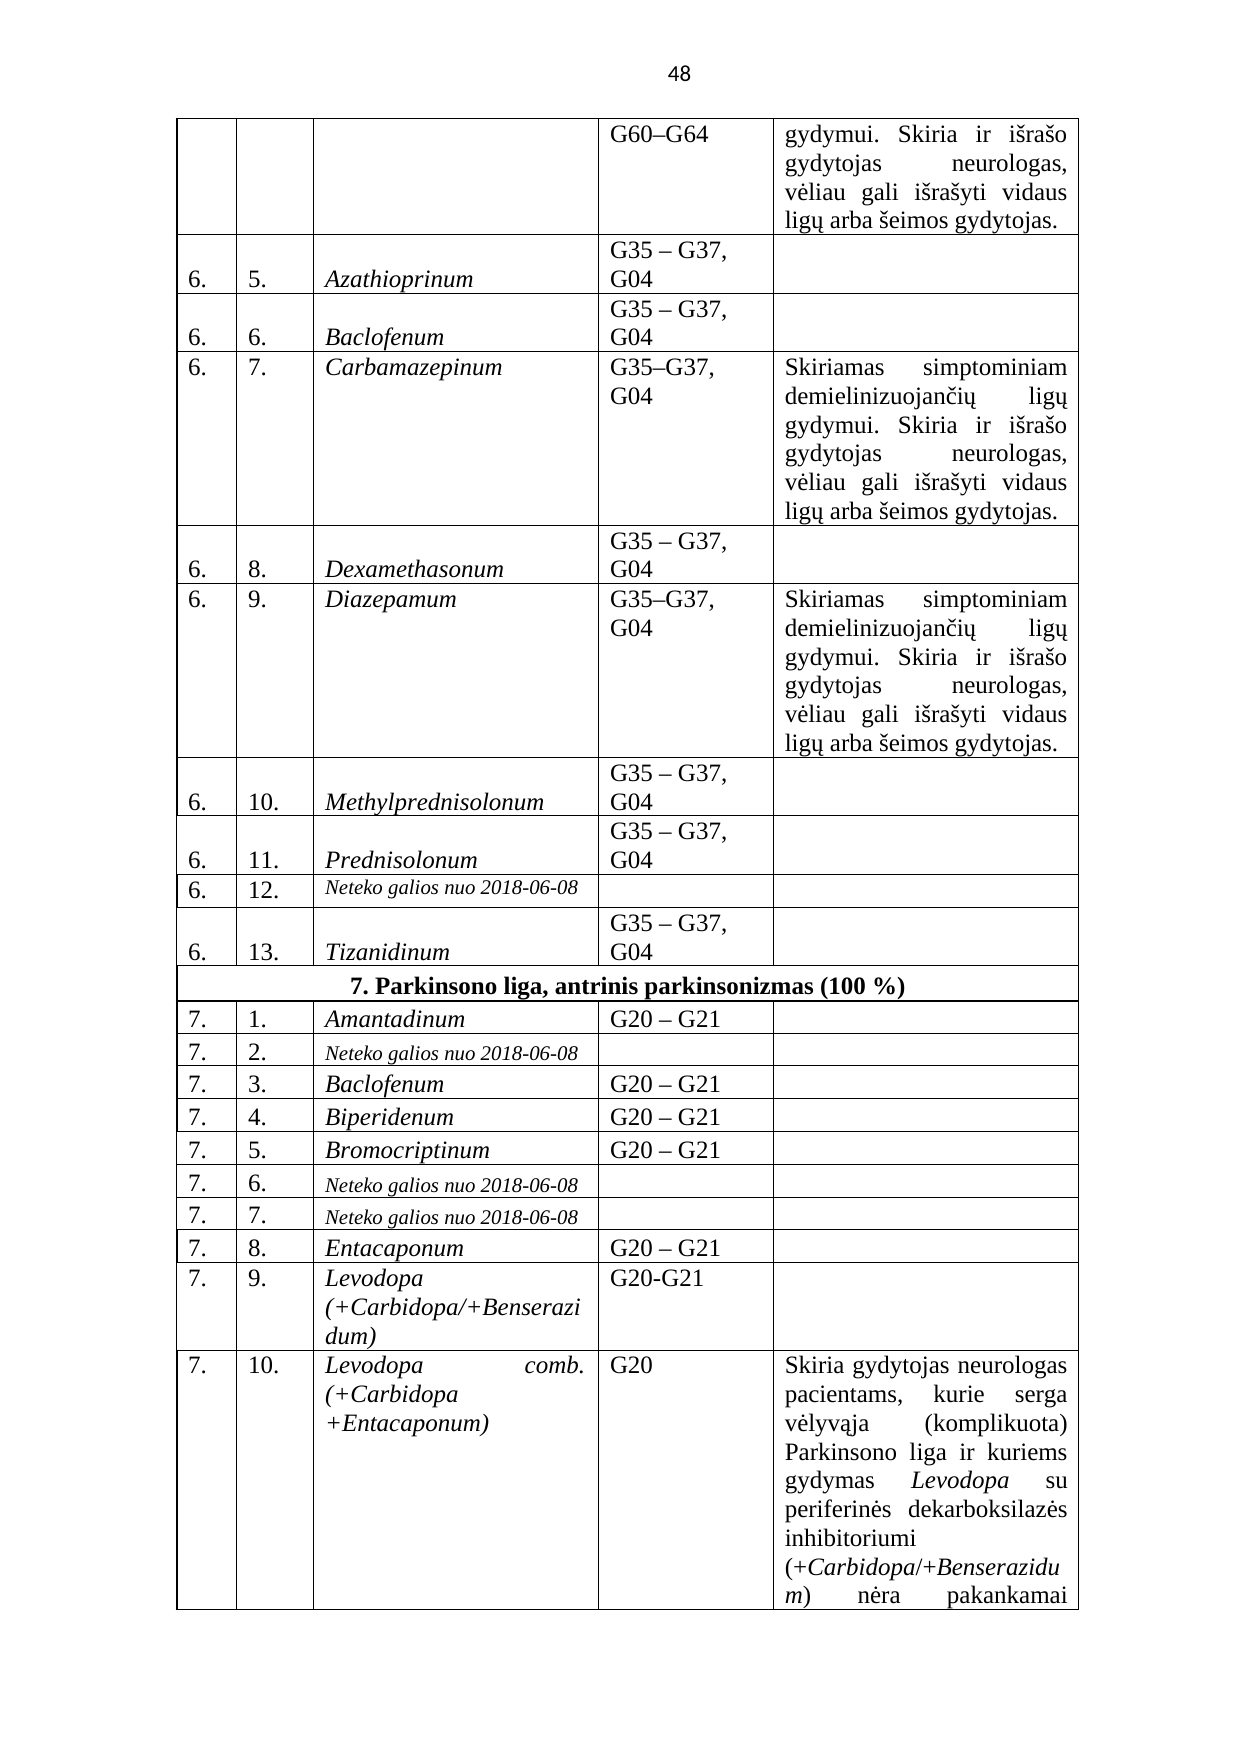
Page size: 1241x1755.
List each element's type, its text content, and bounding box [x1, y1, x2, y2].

table_cell [1109, 351, 1123, 525]
table_cell [1109, 1229, 1123, 1262]
table_cell Neteko galios nuo 2018-06-08 [314, 1198, 598, 1229]
table_cell 6. [177, 908, 236, 965]
table_cell [1088, 1164, 1093, 1197]
table_cell [1088, 351, 1093, 525]
table_cell [1079, 965, 1083, 1000]
table_cell Entacaponum [314, 1230, 598, 1262]
table_cell [1103, 1000, 1109, 1032]
table_cell [1079, 525, 1083, 583]
table_cell [1099, 293, 1103, 351]
table_cell [1103, 293, 1109, 351]
table_cell [774, 1066, 1078, 1098]
table_cell [1084, 583, 1088, 757]
table_cell [1088, 815, 1093, 874]
table_cell [1093, 1098, 1099, 1131]
table_cell [1084, 1262, 1088, 1349]
table_cell 7. [178, 1002, 236, 1032]
table_cell 7. [177, 1198, 236, 1229]
table_cell [1088, 1098, 1093, 1131]
table_cell Carbamazepinum [314, 352, 598, 525]
table_cell [774, 875, 1078, 907]
table_cell 11. [237, 816, 313, 874]
table_cell [1099, 1229, 1103, 1262]
table_cell [774, 1034, 1078, 1065]
table_cell G35 – G37, G04 [599, 758, 773, 815]
table_cell [1109, 965, 1123, 1000]
table_cell [1099, 351, 1103, 525]
table_cell [599, 1198, 773, 1229]
table_cell 6. [237, 1165, 313, 1197]
table_cell [1093, 1033, 1099, 1065]
table_cell [1099, 1350, 1103, 1609]
table_cell [1109, 815, 1123, 874]
table_cell [1093, 525, 1099, 583]
table_cell [1109, 757, 1123, 815]
table_cell [1103, 874, 1109, 907]
table_cell [1088, 965, 1093, 1000]
table_cell [1084, 1164, 1088, 1197]
table_cell [1079, 1131, 1083, 1164]
table_cell 6. [178, 526, 236, 583]
table_cell [1109, 118, 1123, 234]
table_cell G60–G64 [599, 119, 773, 234]
table_cell 7. [178, 1066, 236, 1098]
table_cell [1109, 1065, 1123, 1098]
table_cell [1103, 815, 1109, 874]
table_cell 12. [237, 875, 313, 907]
table_cell G20 – G21 [599, 1002, 773, 1032]
table_cell [1093, 1164, 1099, 1197]
table_cell [774, 908, 1078, 965]
table_cell [1084, 1033, 1088, 1065]
table_cell Skiriamas simptominiam demielinizuojančių ligų gydymui. Skiria ir išrašo gydytojas neurologas, vėliau gali išrašyti vidaus ligų arba šeimos gydytojas. [774, 584, 1078, 757]
table_cell [1093, 757, 1099, 815]
table_cell Dexamethasonum [314, 526, 598, 583]
table_cell [1079, 1164, 1083, 1197]
table_cell [314, 119, 598, 234]
table_cell [237, 119, 313, 234]
table_cell [1109, 907, 1123, 965]
table_cell [178, 119, 236, 234]
table_cell 7. [237, 352, 313, 525]
table_cell [1079, 583, 1083, 757]
table_cell G20 [599, 1351, 773, 1609]
table_cell [1093, 1350, 1099, 1609]
table_cell 6. [177, 816, 236, 874]
table_cell [1079, 1000, 1083, 1032]
table_cell [1084, 1065, 1088, 1098]
table_cell [1093, 874, 1099, 907]
table_cell [1109, 1262, 1123, 1349]
table_cell G35–G37, G04 [599, 584, 773, 757]
table_cell gydymui. Skiria ir išrašo gydytojas neurologas, vėliau gali išrašyti vidaus ligų arba šeimos gydytojas. [774, 119, 1078, 234]
table_cell [1079, 293, 1083, 351]
table_cell 10. [237, 1351, 313, 1609]
table_cell [1088, 1131, 1093, 1164]
table_cell 1. [237, 1002, 313, 1032]
table_cell [1093, 1000, 1099, 1032]
table_cell 8. [237, 1230, 313, 1262]
table_cell [1099, 757, 1103, 815]
table_cell Skiria gydytojas neurologas pacientams, kurie serga vėlyvąja (komplikuota) Parkinsono liga ir kuriems gydymas Levodopa su periferinės dekarboksilazės inhibitoriumi (+Carbidopa/+Benserazidum) nėra pakankamai [774, 1351, 1078, 1609]
table_cell [774, 235, 1078, 293]
table_cell 9. [237, 584, 313, 757]
table_cell [1099, 234, 1103, 293]
table_cell [1099, 1033, 1103, 1065]
table_cell [1079, 757, 1083, 815]
table_cell [1099, 815, 1103, 874]
table_cell [774, 816, 1078, 874]
table_cell Amantadinum [314, 1002, 598, 1032]
table_cell [1109, 1098, 1123, 1131]
table_cell [1103, 1131, 1109, 1164]
table_cell 6. [237, 294, 313, 351]
table_cell 7. [178, 1034, 236, 1065]
table_cell 6. [178, 875, 236, 907]
table_cell Baclofenum [314, 294, 598, 351]
table_cell [599, 875, 773, 907]
table_cell [1084, 293, 1088, 351]
table_cell [1093, 907, 1099, 965]
table_cell [1093, 583, 1099, 757]
table_cell [774, 1165, 1078, 1197]
table_cell [1093, 118, 1099, 234]
table_cell [1079, 1065, 1083, 1098]
table_cell [1079, 1229, 1083, 1262]
table_cell 7. [237, 1198, 313, 1229]
table_cell [1093, 1131, 1099, 1164]
table_cell [1099, 1197, 1103, 1229]
table_cell [1088, 757, 1093, 815]
table_cell 10. [237, 758, 313, 815]
table_cell [1103, 583, 1109, 757]
table_cell [774, 1099, 1078, 1131]
table_cell [1099, 874, 1103, 907]
table_cell [1103, 1197, 1109, 1229]
table_cell 2. [237, 1034, 313, 1065]
table_cell 13. [237, 908, 313, 965]
table_cell 5. [237, 235, 313, 293]
table_cell Skiriamas simptominiam demielinizuojančių ligų gydymui. Skiria ir išrašo gydytojas neurologas, vėliau gali išrašyti vidaus ligų arba šeimos gydytojas. [774, 352, 1078, 525]
table_cell G35 – G37, G04 [599, 816, 773, 874]
table_cell [1093, 293, 1099, 351]
table_cell [1109, 1000, 1123, 1032]
table_cell 7. [178, 1230, 236, 1262]
table_cell [774, 1198, 1078, 1229]
table_cell [1109, 1164, 1123, 1197]
table_cell [1079, 351, 1083, 525]
table_cell [1099, 1065, 1103, 1098]
table_cell [1088, 234, 1093, 293]
table_cell [1079, 1350, 1083, 1609]
table_cell 7. [177, 1263, 236, 1349]
table_cell Azathioprinum [314, 235, 598, 293]
table_cell [1103, 1098, 1109, 1131]
table_cell G20-G21 [599, 1263, 773, 1349]
table_cell [1109, 1350, 1123, 1609]
table_cell [774, 758, 1078, 815]
table_cell [1109, 1197, 1123, 1229]
table_cell G20 – G21 [599, 1066, 773, 1098]
table_cell Tizanidinum [314, 908, 598, 965]
table_cell 6. [178, 758, 236, 815]
table_cell [599, 1034, 773, 1065]
table_cell [1079, 234, 1083, 293]
table_cell [1103, 525, 1109, 583]
table_cell [1093, 965, 1099, 1000]
table_cell [1084, 965, 1088, 1000]
table_cell [1084, 815, 1088, 874]
table_cell [1103, 351, 1109, 525]
table_cell [1079, 907, 1083, 965]
table_cell G20 – G21 [599, 1230, 773, 1262]
table_cell [774, 1263, 1078, 1349]
table_cell [1093, 815, 1099, 874]
table_cell Bromocriptinum [314, 1132, 598, 1164]
table_cell [1093, 1065, 1099, 1098]
table_cell [1088, 1197, 1093, 1229]
table_cell G35 – G37, G04 [599, 908, 773, 965]
table_cell [1099, 1098, 1103, 1131]
table_cell [1079, 118, 1083, 234]
table_cell [1088, 1350, 1093, 1609]
table_cell 3. [237, 1066, 313, 1098]
table_cell [1109, 583, 1123, 757]
table_cell [1093, 1197, 1099, 1229]
table_cell [1084, 234, 1088, 293]
table_cell [1099, 118, 1103, 234]
table_cell [1099, 965, 1103, 1000]
table_cell [1103, 1229, 1109, 1262]
table_cell [1093, 351, 1099, 525]
table_cell [1103, 1033, 1109, 1065]
table_cell [1084, 1229, 1088, 1262]
table_cell [1093, 1262, 1099, 1349]
table_cell G35 – G37, G04 [599, 235, 773, 293]
table_cell [1084, 351, 1088, 525]
table_cell 7. [178, 1099, 236, 1131]
table_cell Neteko galios nuo 2018-06-08 [314, 1034, 598, 1065]
table_cell [1079, 815, 1083, 874]
table_cell [1088, 907, 1093, 965]
table_cell G35 – G37, G04 [599, 526, 773, 583]
table_cell [1088, 525, 1093, 583]
table_cell Neteko galios nuo 2018-06-08 [314, 875, 598, 907]
table_cell [1088, 1065, 1093, 1098]
table_cell [1088, 1000, 1093, 1032]
table_cell [1093, 234, 1099, 293]
table_cell [1109, 293, 1123, 351]
table_cell [1103, 1164, 1109, 1197]
table_cell [1099, 907, 1103, 965]
table_cell [1103, 907, 1109, 965]
table_cell 6. [178, 584, 236, 757]
table_cell 6. [178, 352, 236, 525]
table_cell [774, 1230, 1078, 1262]
table_cell 5. [237, 1132, 313, 1164]
table_cell [1093, 1229, 1099, 1262]
table_cell [1088, 583, 1093, 757]
table_cell [1079, 1197, 1083, 1229]
table_cell [1103, 118, 1109, 234]
table_cell [774, 294, 1078, 351]
table_cell [1084, 1197, 1088, 1229]
table_cell [1084, 1350, 1088, 1609]
table_cell Levodopa comb. (+Carbidopa +Entacaponum) [314, 1351, 598, 1609]
table_cell [1084, 1098, 1088, 1131]
table_cell Biperidenum [314, 1099, 598, 1131]
table_cell [1084, 1131, 1088, 1164]
table_cell Neteko galios nuo 2018-06-08 [314, 1165, 598, 1197]
table_cell 6. [178, 235, 236, 293]
table_cell Diazepamum [314, 584, 598, 757]
table_cell [1084, 118, 1088, 234]
table_cell G35–G37, G04 [599, 352, 773, 525]
table_cell [1084, 907, 1088, 965]
table_cell [1103, 965, 1109, 1000]
table_cell [1109, 1033, 1123, 1065]
table_cell [1109, 525, 1123, 583]
table_cell [1103, 234, 1109, 293]
table_cell [1109, 1131, 1123, 1164]
table_cell [1088, 1033, 1093, 1065]
table_cell 7. [178, 1351, 236, 1609]
table_cell [1099, 1164, 1103, 1197]
table_cell [1088, 874, 1093, 907]
table_cell [1079, 874, 1083, 907]
table_cell [774, 1132, 1078, 1164]
table_cell 9. [237, 1263, 313, 1349]
table_cell [1099, 583, 1103, 757]
table_cell [1103, 1262, 1109, 1349]
table_cell 4. [237, 1099, 313, 1131]
table_cell Methylprednisolonum [314, 758, 598, 815]
table_cell G20 – G21 [599, 1132, 773, 1164]
table_cell [1099, 525, 1103, 583]
table_cell G20 – G21 [599, 1099, 773, 1131]
table_cell [1088, 1229, 1093, 1262]
table_cell [1109, 874, 1123, 907]
table_cell [1103, 757, 1109, 815]
table_cell [1099, 1131, 1103, 1164]
table_cell 7. Parkinsono liga, antrinis parkinsonizmas (100 %) [178, 966, 1078, 1000]
table_cell [1079, 1262, 1083, 1349]
table_cell [1088, 118, 1093, 234]
table_cell Baclofenum [314, 1066, 598, 1098]
table_cell [1084, 525, 1088, 583]
table_cell [1084, 1000, 1088, 1032]
table_cell Levodopa (+Carbidopa/+Benserazidum) [314, 1263, 598, 1349]
table_cell [774, 1002, 1078, 1032]
table_cell [1099, 1000, 1103, 1032]
table_cell [1084, 757, 1088, 815]
table_cell 7. [177, 1132, 236, 1164]
table_cell [1099, 1262, 1103, 1349]
table_cell [774, 526, 1078, 583]
table_cell [1103, 1350, 1109, 1609]
table_cell [1088, 293, 1093, 351]
table_cell 8. [237, 526, 313, 583]
table_cell [1084, 874, 1088, 907]
table_cell [1079, 1098, 1083, 1131]
table_cell [1109, 234, 1123, 293]
table_cell Prednisolonum [314, 816, 598, 874]
table_cell [1079, 1033, 1083, 1065]
table_cell [599, 1165, 773, 1197]
table_cell 6. [178, 294, 236, 351]
table_cell 7. [177, 1165, 236, 1197]
table_cell [1103, 1065, 1109, 1098]
table_cell G35 – G37, G04 [599, 294, 773, 351]
table_cell [1088, 1262, 1093, 1349]
